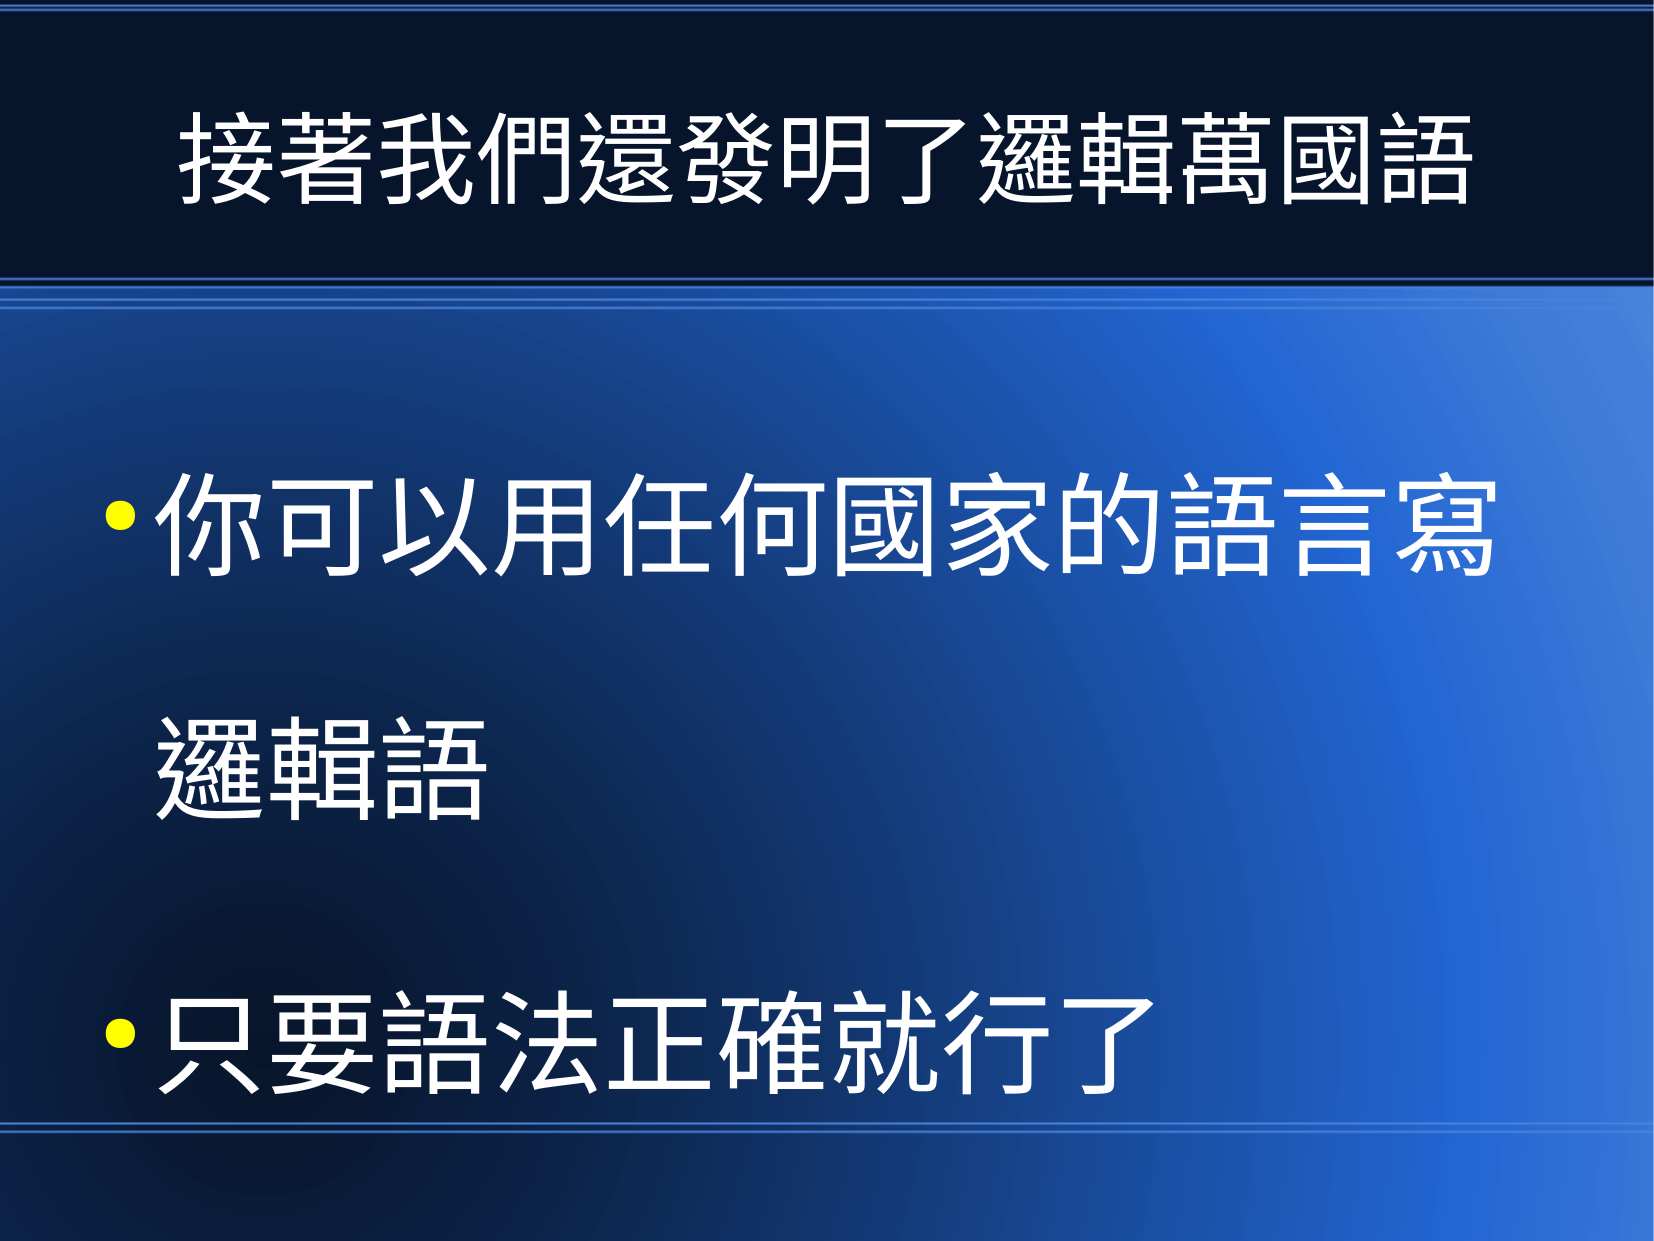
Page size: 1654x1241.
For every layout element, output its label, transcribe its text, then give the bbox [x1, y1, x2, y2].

title 接著我們還發明了邏輯萬國語 [82, 49, 1571, 257]
picture [0, 0, 1654, 1241]
list 你可以用任何國家的語言寫邏輯語 只要語法正確就行了 [82, 355, 1571, 1241]
